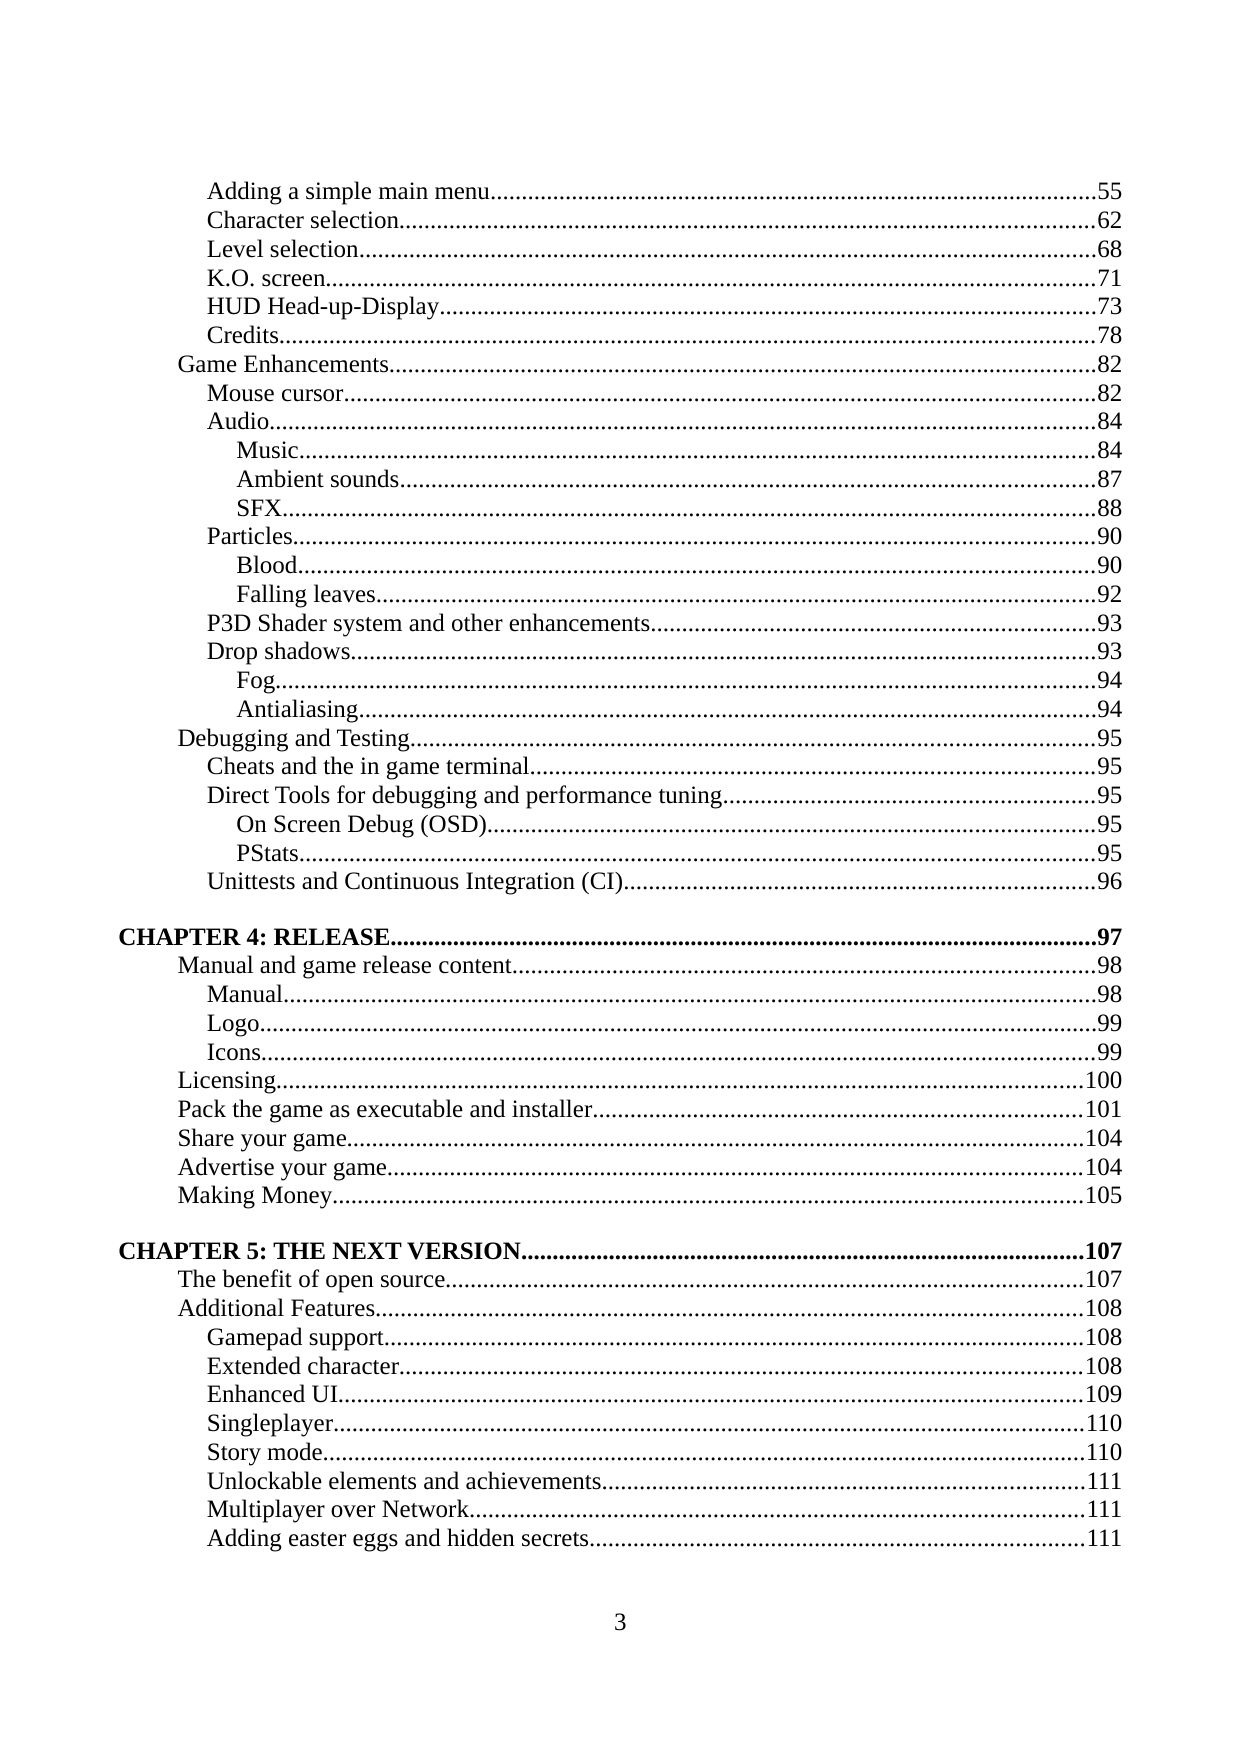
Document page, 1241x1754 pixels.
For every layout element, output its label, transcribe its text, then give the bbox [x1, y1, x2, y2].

text Unittests and Continuous Integration (CI) 96 [207, 866, 1122, 895]
text Direct Tools for debugging and performance tuning 95 [207, 780, 1122, 809]
text Character selection 62 [207, 205, 1122, 234]
text Multiplayer over Network 111 [207, 1494, 1122, 1523]
text Enhanced UI 109 [207, 1379, 1122, 1408]
text HUD Head-up-Display 73 [207, 291, 1122, 320]
text Story mode 110 [207, 1437, 1122, 1466]
text Share your game 104 [177, 1123, 1122, 1152]
text Singleplayer 110 [207, 1408, 1122, 1437]
text Adding easter eggs and hidden secrets 111 [207, 1523, 1122, 1552]
text Gamepad support 108 [207, 1322, 1122, 1351]
text Fog 94 [236, 665, 1122, 694]
text Extended character 108 [207, 1351, 1122, 1379]
text Debugging and Testing 95 [177, 723, 1122, 751]
text Credits 78 [207, 320, 1122, 349]
text Game Enhancements 82 [177, 349, 1122, 378]
text Falling leaves 92 [236, 579, 1122, 608]
text PStats 95 [236, 838, 1122, 866]
text Icons 99 [207, 1037, 1122, 1065]
text Drop shadows 93 [207, 636, 1122, 665]
text Manual and game release content 98 [177, 950, 1122, 979]
text SFX 88 [236, 493, 1122, 521]
text P3D Shader system and other enhancements 93 [207, 608, 1122, 636]
text Antialiasing 94 [236, 694, 1122, 723]
text On Screen Debug (OSD) 95 [236, 809, 1122, 838]
text Adding a simple main menu 55 [207, 176, 1122, 205]
text Chapter 4: Release 97 [118, 922, 1122, 950]
text Mouse cursor 82 [207, 378, 1122, 406]
text Pack the game as executable and installer 101 [177, 1094, 1122, 1123]
text Licensing 100 [177, 1065, 1122, 1094]
text Ambient sounds 87 [236, 464, 1122, 493]
text Music 84 [236, 435, 1122, 464]
text Advertise your game 104 [177, 1152, 1122, 1180]
text Particles 90 [207, 521, 1122, 550]
text Blood 90 [236, 550, 1122, 579]
text Manual 98 [207, 979, 1122, 1008]
text K.O. screen 71 [207, 263, 1122, 291]
text Logo 99 [207, 1008, 1122, 1037]
text Cheats and the in game terminal 95 [207, 751, 1122, 780]
text Additional Features 108 [177, 1293, 1122, 1322]
text Making Money 105 [177, 1180, 1122, 1209]
text Chapter 5: The next version 107 [118, 1236, 1122, 1264]
text Audio 84 [207, 406, 1122, 435]
text Level selection 68 [207, 234, 1122, 263]
text The benefit of open source 107 [177, 1264, 1122, 1293]
text Unlockable elements and achievements 111 [207, 1466, 1122, 1494]
